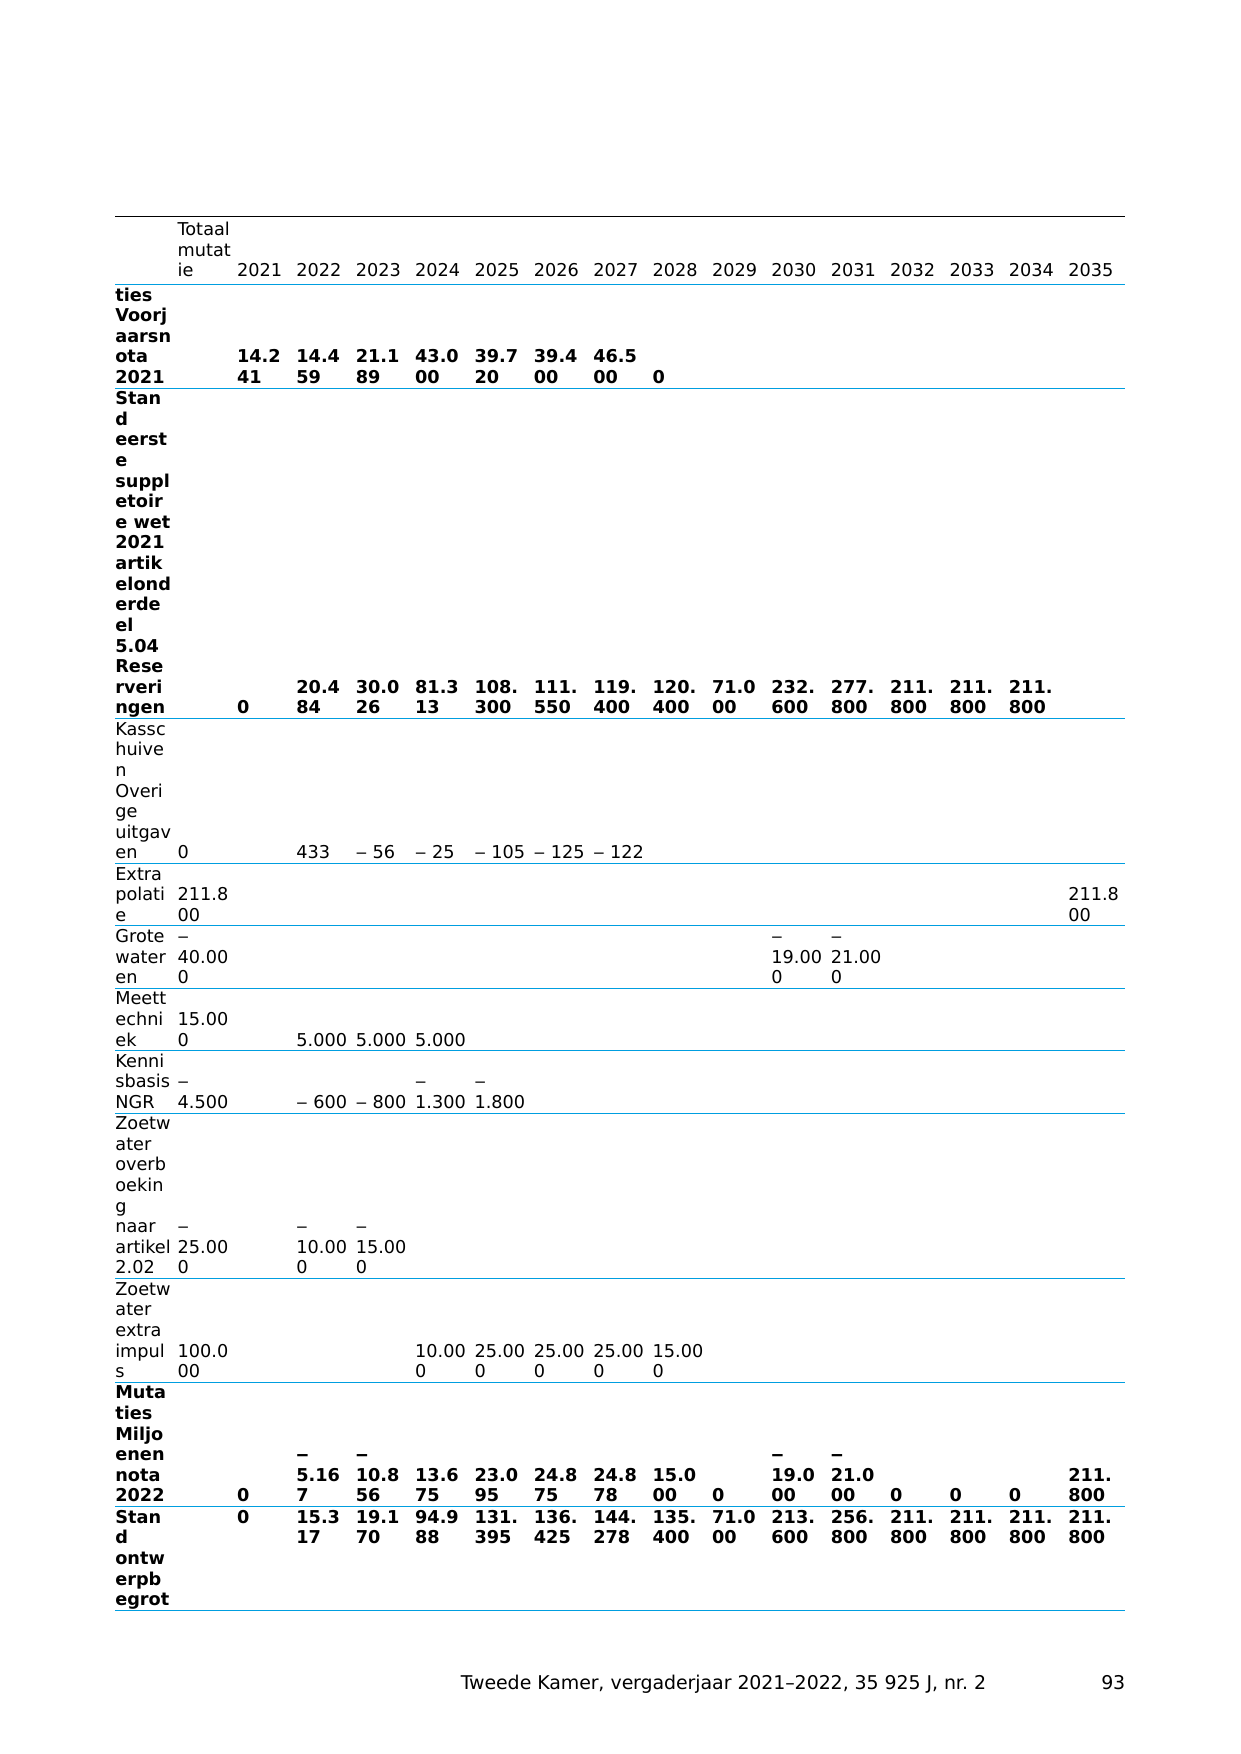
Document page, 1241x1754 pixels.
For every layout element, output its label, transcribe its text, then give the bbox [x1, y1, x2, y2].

table_cell 25.000 [590, 1279, 649, 1382]
table_cell ‒ 19.000 [768, 926, 828, 988]
table_cell [887, 864, 946, 925]
table_cell 135.400 [650, 1507, 709, 1610]
table_cell [768, 989, 828, 1050]
table_cell [1065, 1114, 1125, 1278]
table_cell 15.000 [175, 989, 234, 1050]
table_cell [887, 926, 946, 988]
table_cell [1065, 389, 1125, 718]
table_cell ‒ 40.000 [175, 926, 234, 988]
table_cell ‒ 19.000 [768, 1383, 828, 1506]
table_cell [471, 989, 531, 1050]
table_cell 232.600 [768, 389, 828, 718]
table_cell [709, 719, 768, 863]
table_cell [412, 926, 471, 988]
table_cell [946, 1051, 1006, 1113]
table_cell ‒ 1.800 [471, 1051, 531, 1113]
table_cell Stand ontwerpbegrot [115, 1507, 174, 1610]
table_cell [768, 864, 828, 925]
table_cell 2030 [768, 217, 828, 284]
table_cell 15.317 [293, 1507, 353, 1610]
table_cell [234, 989, 293, 1050]
table_cell [709, 1279, 768, 1382]
table_cell [828, 1051, 887, 1113]
table_cell [709, 1051, 768, 1113]
table_cell [590, 1114, 649, 1278]
table_cell 81.313 [412, 389, 471, 718]
table_cell 211.800 [1006, 1507, 1065, 1610]
table_cell 0 [650, 285, 709, 388]
table_cell 0 [887, 1383, 946, 1506]
table_cell [1065, 926, 1125, 988]
table_cell [412, 1114, 471, 1278]
table_cell [887, 989, 946, 1050]
table_cell 211.800 [946, 1507, 1006, 1610]
table_cell [946, 719, 1006, 863]
table_cell [1065, 719, 1125, 863]
table_cell [234, 1114, 293, 1278]
table_cell [650, 1051, 709, 1113]
table_cell [1006, 1279, 1065, 1382]
table_cell 13.675 [412, 1383, 471, 1506]
table_cell [1065, 1051, 1125, 1113]
table_cell 2027 [590, 217, 649, 284]
table_cell 24.878 [590, 1383, 649, 1506]
table_cell 43.000 [412, 285, 471, 388]
table_cell 2024 [412, 217, 471, 284]
table_cell [768, 719, 828, 863]
table_cell 100.000 [175, 1279, 234, 1382]
table_cell Kennisbasis NGR [115, 1051, 174, 1113]
table_cell [293, 926, 353, 988]
table_cell [887, 1279, 946, 1382]
table_cell [1006, 285, 1065, 388]
table_cell ‒ 25 [412, 719, 471, 863]
table_cell [1006, 1051, 1065, 1113]
table_cell [1006, 864, 1065, 925]
table_cell 211.800 [1006, 389, 1065, 718]
table_cell [175, 389, 234, 718]
table_cell [709, 285, 768, 388]
table_cell 23.095 [471, 1383, 531, 1506]
table_cell ‒ 15.000 [353, 1114, 412, 1278]
table_cell 2028 [650, 217, 709, 284]
table_cell 39.400 [531, 285, 590, 388]
table_cell 211.800 [1065, 864, 1125, 925]
table_cell 2026 [531, 217, 590, 284]
table_cell [828, 719, 887, 863]
table_cell 0 [234, 389, 293, 718]
table_cell ‒ 600 [293, 1051, 353, 1113]
table_cell [590, 864, 649, 925]
table_cell [887, 719, 946, 863]
table_cell [234, 1051, 293, 1113]
table_cell 25.000 [471, 1279, 531, 1382]
table_cell [1006, 989, 1065, 1050]
table_cell 14.241 [234, 285, 293, 388]
table_cell [353, 926, 412, 988]
table_cell 0 [175, 719, 234, 863]
table_cell Extrapolatie [115, 864, 174, 925]
table_cell 0 [234, 1383, 293, 1506]
table_cell [768, 1114, 828, 1278]
table_cell ‒ 25.000 [175, 1114, 234, 1278]
table_cell [412, 864, 471, 925]
table_cell [531, 1114, 590, 1278]
table_cell 2025 [471, 217, 531, 284]
table_cell ‒ 122 [590, 719, 649, 863]
table_cell 14.459 [293, 285, 353, 388]
table_cell ‒ 21.000 [828, 926, 887, 988]
table_cell 39.720 [471, 285, 531, 388]
table_cell [353, 1279, 412, 1382]
table_cell [353, 864, 412, 925]
table_cell 19.170 [353, 1507, 412, 1610]
table_cell 0 [234, 1507, 293, 1610]
table_cell [828, 989, 887, 1050]
table_cell [471, 926, 531, 988]
table_cell [828, 1114, 887, 1278]
table_cell [1006, 926, 1065, 988]
table_cell [650, 989, 709, 1050]
table_cell 213.600 [768, 1507, 828, 1610]
table_cell [234, 719, 293, 863]
table_cell [946, 926, 1006, 988]
table_cell [590, 989, 649, 1050]
table_cell ‒ 4.500 [175, 1051, 234, 1113]
table_cell 30.026 [353, 389, 412, 718]
table_cell 131.395 [471, 1507, 531, 1610]
table_cell 5.000 [353, 989, 412, 1050]
table_cell [650, 719, 709, 863]
table_cell [946, 1114, 1006, 1278]
table_cell [650, 864, 709, 925]
table_cell Grote wateren [115, 926, 174, 988]
table_cell Zoetwater overboeking naar artikel 2.02 [115, 1114, 174, 1278]
table_cell Totaal mutatie [175, 217, 234, 284]
table_cell 136.425 [531, 1507, 590, 1610]
table_cell [234, 1279, 293, 1382]
table_cell [650, 926, 709, 988]
table_cell 0 [709, 1383, 768, 1506]
table_cell [590, 1051, 649, 1113]
table_cell 0 [1006, 1383, 1065, 1506]
table_cell [1065, 285, 1125, 388]
table_cell [234, 926, 293, 988]
table_cell 46.500 [590, 285, 649, 388]
table_cell [531, 864, 590, 925]
table_cell Kasschuiven Overige uitgaven [115, 719, 174, 863]
table_cell 277.800 [828, 389, 887, 718]
table_cell 71.000 [709, 389, 768, 718]
table_cell 0 [946, 1383, 1006, 1506]
table_cell 108.300 [471, 389, 531, 718]
table_cell 2032 [887, 217, 946, 284]
table_cell 211.800 [1065, 1507, 1125, 1610]
table_cell 433 [293, 719, 353, 863]
table_cell 2031 [828, 217, 887, 284]
table_cell 2035 [1065, 217, 1125, 284]
table_cell [946, 989, 1006, 1050]
table_cell [946, 864, 1006, 925]
table_cell 120.400 [650, 389, 709, 718]
table_cell ‒ 10.000 [293, 1114, 353, 1278]
table_cell ‒ 10.856 [353, 1383, 412, 1506]
table_cell 211.800 [175, 864, 234, 925]
table_cell [471, 864, 531, 925]
table_cell [531, 926, 590, 988]
table_cell ‒ 800 [353, 1051, 412, 1113]
table_cell 144.278 [590, 1507, 649, 1610]
table_cell 2023 [353, 217, 412, 284]
table_cell [175, 285, 234, 388]
table_cell [828, 864, 887, 925]
table_cell 24.875 [531, 1383, 590, 1506]
table_cell 111.550 [531, 389, 590, 718]
table_cell 15.000 [650, 1383, 709, 1506]
table_cell [115, 217, 174, 284]
table_cell [175, 1507, 234, 1610]
table_cell Meettechniek [115, 989, 174, 1050]
table_cell 2022 [293, 217, 353, 284]
table_cell 10.000 [412, 1279, 471, 1382]
table_cell Stand eerste suppletoire wet 2021 artikelonderdeel 5.04 Reserveringen [115, 389, 174, 718]
table_cell [768, 285, 828, 388]
table_cell [946, 285, 1006, 388]
table_cell [471, 1114, 531, 1278]
table_cell [531, 1051, 590, 1113]
table_cell 2033 [946, 217, 1006, 284]
table_cell 94.988 [412, 1507, 471, 1610]
table_cell 211.800 [1065, 1383, 1125, 1506]
table_cell 25.000 [531, 1279, 590, 1382]
table_cell ties Voorjaarsnota 2021 [115, 285, 174, 388]
table_cell 5.000 [412, 989, 471, 1050]
table_cell [293, 1279, 353, 1382]
table_cell 2029 [709, 217, 768, 284]
table_cell [887, 285, 946, 388]
table_cell [531, 989, 590, 1050]
table_cell 15.000 [650, 1279, 709, 1382]
table_cell [887, 1051, 946, 1113]
table_cell ‒ 21.000 [828, 1383, 887, 1506]
table_cell 211.800 [887, 1507, 946, 1610]
table_cell [887, 1114, 946, 1278]
table_cell ‒ 105 [471, 719, 531, 863]
table_cell [293, 864, 353, 925]
table_cell [175, 1383, 234, 1506]
table_cell ‒ 5.167 [293, 1383, 353, 1506]
table_cell [709, 864, 768, 925]
table_cell [709, 1114, 768, 1278]
table_cell [946, 1279, 1006, 1382]
table_cell [709, 989, 768, 1050]
table_cell [1065, 1279, 1125, 1382]
table_cell ‒ 125 [531, 719, 590, 863]
table_cell 211.800 [887, 389, 946, 718]
table_cell [768, 1279, 828, 1382]
table_cell [709, 926, 768, 988]
table_cell [234, 864, 293, 925]
table_cell Zoetwater extra impuls [115, 1279, 174, 1382]
table_cell 119.400 [590, 389, 649, 718]
table_cell Mutaties Miljoenennota 2022 [115, 1383, 174, 1506]
table_cell 71.000 [709, 1507, 768, 1610]
table_cell [828, 1279, 887, 1382]
table_cell 20.484 [293, 389, 353, 718]
table_cell [1065, 989, 1125, 1050]
table_cell [650, 1114, 709, 1278]
table_cell 2034 [1006, 217, 1065, 284]
table_cell ‒ 56 [353, 719, 412, 863]
table_cell [1006, 1114, 1065, 1278]
table_header Tabel 41 Artikel 5 Netwerkgebonden kosten en overige uitgaven [115, 191, 1125, 216]
table_cell [1006, 719, 1065, 863]
table_cell 5.000 [293, 989, 353, 1050]
table_cell 256.800 [828, 1507, 887, 1610]
table_cell 2021 [234, 217, 293, 284]
table_cell [590, 926, 649, 988]
table_cell 21.189 [353, 285, 412, 388]
table_cell 211.800 [946, 389, 1006, 718]
table_cell [768, 1051, 828, 1113]
table_cell [828, 285, 887, 388]
table_cell ‒ 1.300 [412, 1051, 471, 1113]
